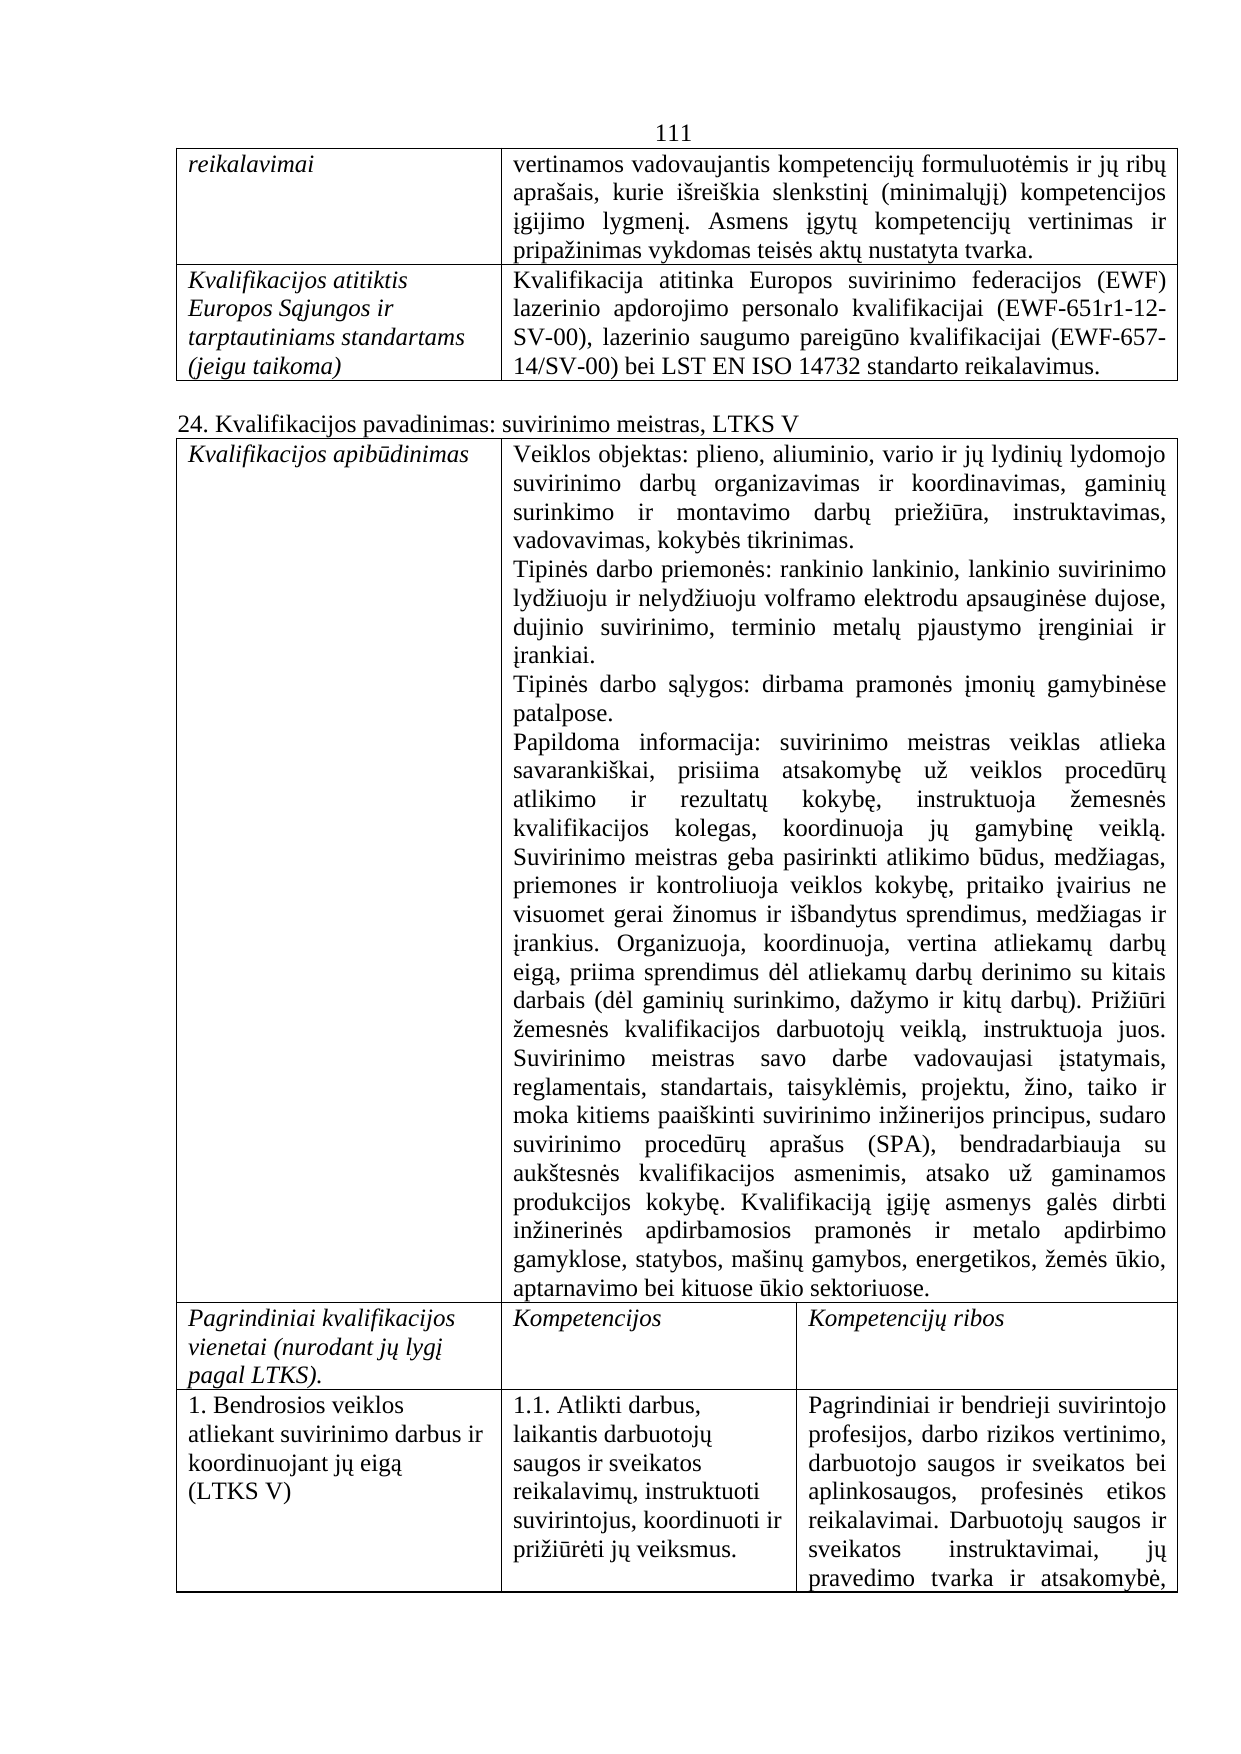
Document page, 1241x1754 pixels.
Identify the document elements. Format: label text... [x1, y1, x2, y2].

table_header Veiklos objektas: plieno, aliuminio, vario ir jų lydinių lydomojo suvirinimo darbų organizavimas ir koordinavimas, gaminių surinkimo ir montavimo darbų priežiūra, instruktavimas, vadovavimas, kokybės tikrinimas. Tipinės darbo priemonės: rankinio lankinio, lankinio suvirinimo lydžiuoju ir nelydžiuoju volframo elektrodu apsauginėse dujose, dujinio suvirinimo, terminio metalų pjaustymo įrenginiai ir įrankiai. Tipinės darbo sąlygos: dirbama pramonės įmonių gamybinėse patalpose. Papildoma informacija: suvirinimo meistras veiklas atlieka savarankiškai, prisiima atsakomybę už veiklos procedūrų atlikimo ir rezultatų kokybę, instruktuoja žemesnės kvalifikacijos kolegas, koordinuoja jų gamybinę veiklą. Suvirinimo meistras geba pasirinkti atlikimo būdus, medžiagas, priemones ir kontroliuoja veiklos kokybę, pritaiko įvairius ne visuomet gerai žinomus ir išbandytus sprendimus, medžiagas ir įrankius. Organizuoja, koordinuoja, vertina atliekamų darbų eigą, priima sprendimus dėl atliekamų darbų derinimo su kitais darbais (dėl gaminių surinkimo, dažymo ir kitų darbų). Prižiūri žemesnės kvalifikacijos darbuotojų veiklą, instruktuoja juos. Suvirinimo meistras savo darbe vadovaujasi įstatymais, reglamentais, standartais, taisyklėmis, projektu, žino, taiko ir moka kitiems paaiškinti suvirinimo inžinerijos principus, sudaro suvirinimo procedūrų aprašus (SPA), bendradarbiauja su aukštesnės kvalifikacijos asmenimis, atsako už gaminamos produkcijos kokybę. Kvalifikaciją įgiję asmenys galės dirbti inžinerinės apdirbamosios pramonės ir metalo apdirbimo gamyklose, statybos, mašinų gamybos, energetikos, žemės ūkio, aptarnavimo bei kituose ūkio sektoriuose. [502, 439, 1177, 1302]
table_cell 1. Bendrosios veiklos atliekant suvirinimo darbus ir koordinuojant jų eigą (LTKS V) [177, 1390, 501, 1591]
table_cell Kvalifikacija atitinka Europos suvirinimo federacijos (EWF) lazerinio apdorojimo personalo kvalifikacijai (EWF-651r1-12-SV-00), lazerinio saugumo pareigūno kvalifikacijai (EWF-657-14/SV-00) bei LST EN ISO 14732 standarto reikalavimus. [502, 265, 1177, 380]
table_cell Pagrindiniai ir bendrieji suvirintojo profesijos, darbo rizikos vertinimo, darbuotojo saugos ir sveikatos bei aplinkosaugos, profesinės etikos reikalavimai. Darbuotojų saugos ir sveikatos instruktavimai, jų pravedimo tvarka ir atsakomybė, [797, 1390, 1177, 1591]
table_cell vertinamos vadovaujantis kompetencijų formuluotėmis ir jų ribų aprašais, kurie išreiškia slenkstinį (minimalųjį) kompetencijos įgijimo lygmenį. Asmens įgytų kompetencijų vertinimas ir pripažinimas vykdomas teisės aktų nustatyta tvarka. [502, 149, 1177, 264]
table_cell Kompetencijos [502, 1303, 796, 1389]
text 24. Kvalifikacijos pavadinimas: suvirinimo meistras, LTKS V [177, 409, 1169, 438]
table_cell Kompetencijų ribos [797, 1303, 1177, 1389]
table_cell Pagrindiniai kvalifikacijos vienetai (nurodant jų lygį pagal LTKS). [177, 1303, 501, 1389]
table_cell reikalavimai [177, 149, 501, 264]
table_cell 1.1. Atlikti darbus, laikantis darbuotojų saugos ir sveikatos reikalavimų, instruktuoti suvirintojus, koordinuoti ir prižiūrėti jų veiksmus. [502, 1390, 796, 1591]
table_header Kvalifikacijos apibūdinimas [177, 439, 501, 1302]
table_cell Kvalifikacijos atitiktis Europos Sąjungos ir tarptautiniams standartams (jeigu taikoma) [177, 265, 501, 380]
